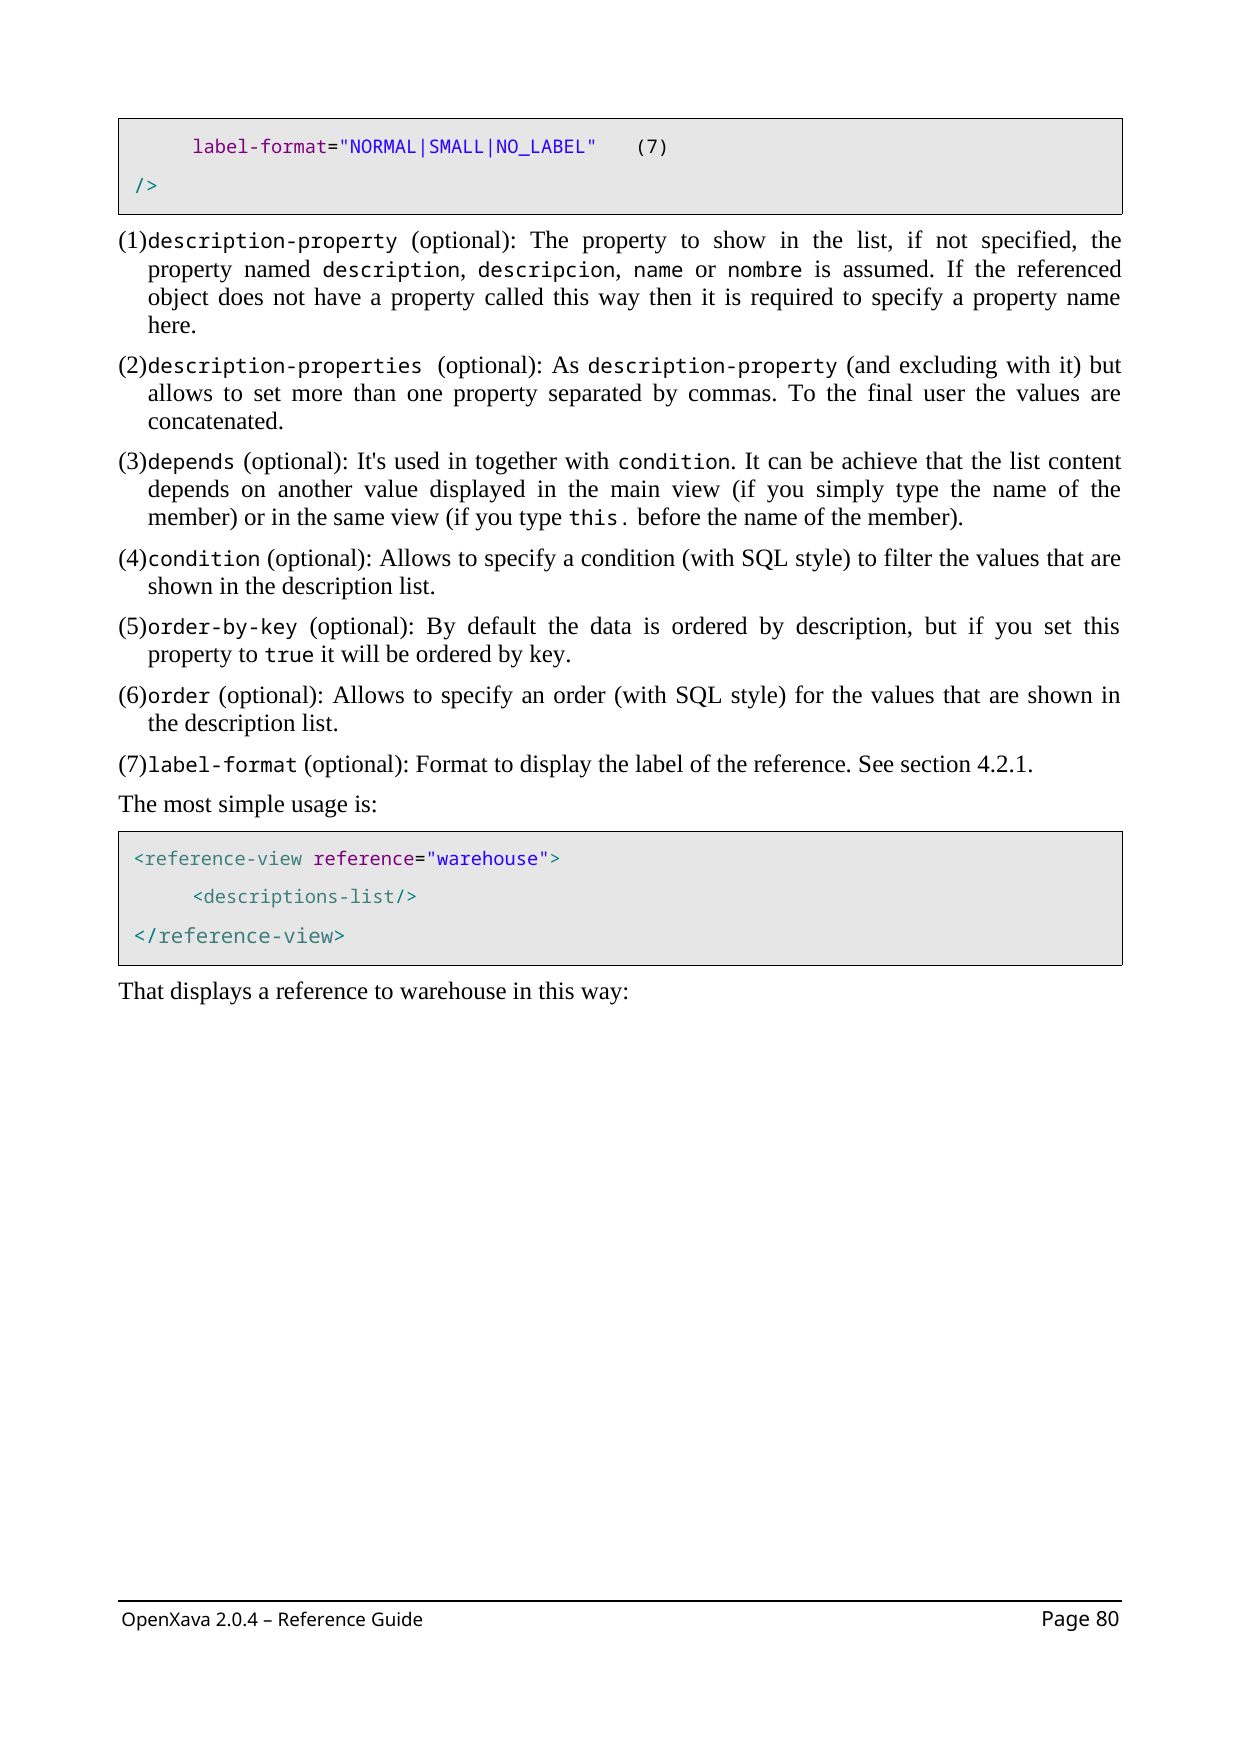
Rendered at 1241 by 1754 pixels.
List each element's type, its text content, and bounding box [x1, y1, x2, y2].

text label-format="NORMAL|SMALL|NO_LABEL" (7) [119, 119, 1122, 156]
list depends (optional): It's used in together with condition. It can be achieve that the list content depends on another value displayed in the main view (if you simply type the name of the member) or in the same view (if you type this. before the name of the member). [118, 447, 1122, 531]
list order-by-key (optional): By default the data is ordered by description, but if you set this property to true it will be ordered by key. [118, 612, 1122, 669]
list label-format (optional): Format to display the label of the reference. See section 4.2.1. [118, 750, 1122, 778]
text /> [119, 156, 1122, 214]
list condition (optional): Allows to specify a condition (with SQL style) to filter the values that are shown in the description list. [118, 544, 1122, 600]
text The most simple usage is: [118, 790, 1122, 818]
list description-properties (optional): As description-property (and excluding with it) but allows to set more than one property separated by commas. To the final user the values are concatenated. [118, 351, 1122, 435]
text <reference-view reference="warehouse"> [119, 832, 1122, 869]
list description-property (optional): The property to show in the list, if not specified, the property named description, descripcion, name or nombre is assumed. If the referenced object does not have a property called this way then it is required to specify a property name here. [118, 227, 1122, 338]
text That displays a reference to warehouse in this way: [118, 977, 1122, 1005]
text <descriptions-list/> [119, 869, 1122, 907]
list order (optional): Allows to specify an order (with SQL style) for the values that are shown in the description list. [118, 681, 1122, 737]
text </reference-view> [119, 907, 1122, 965]
